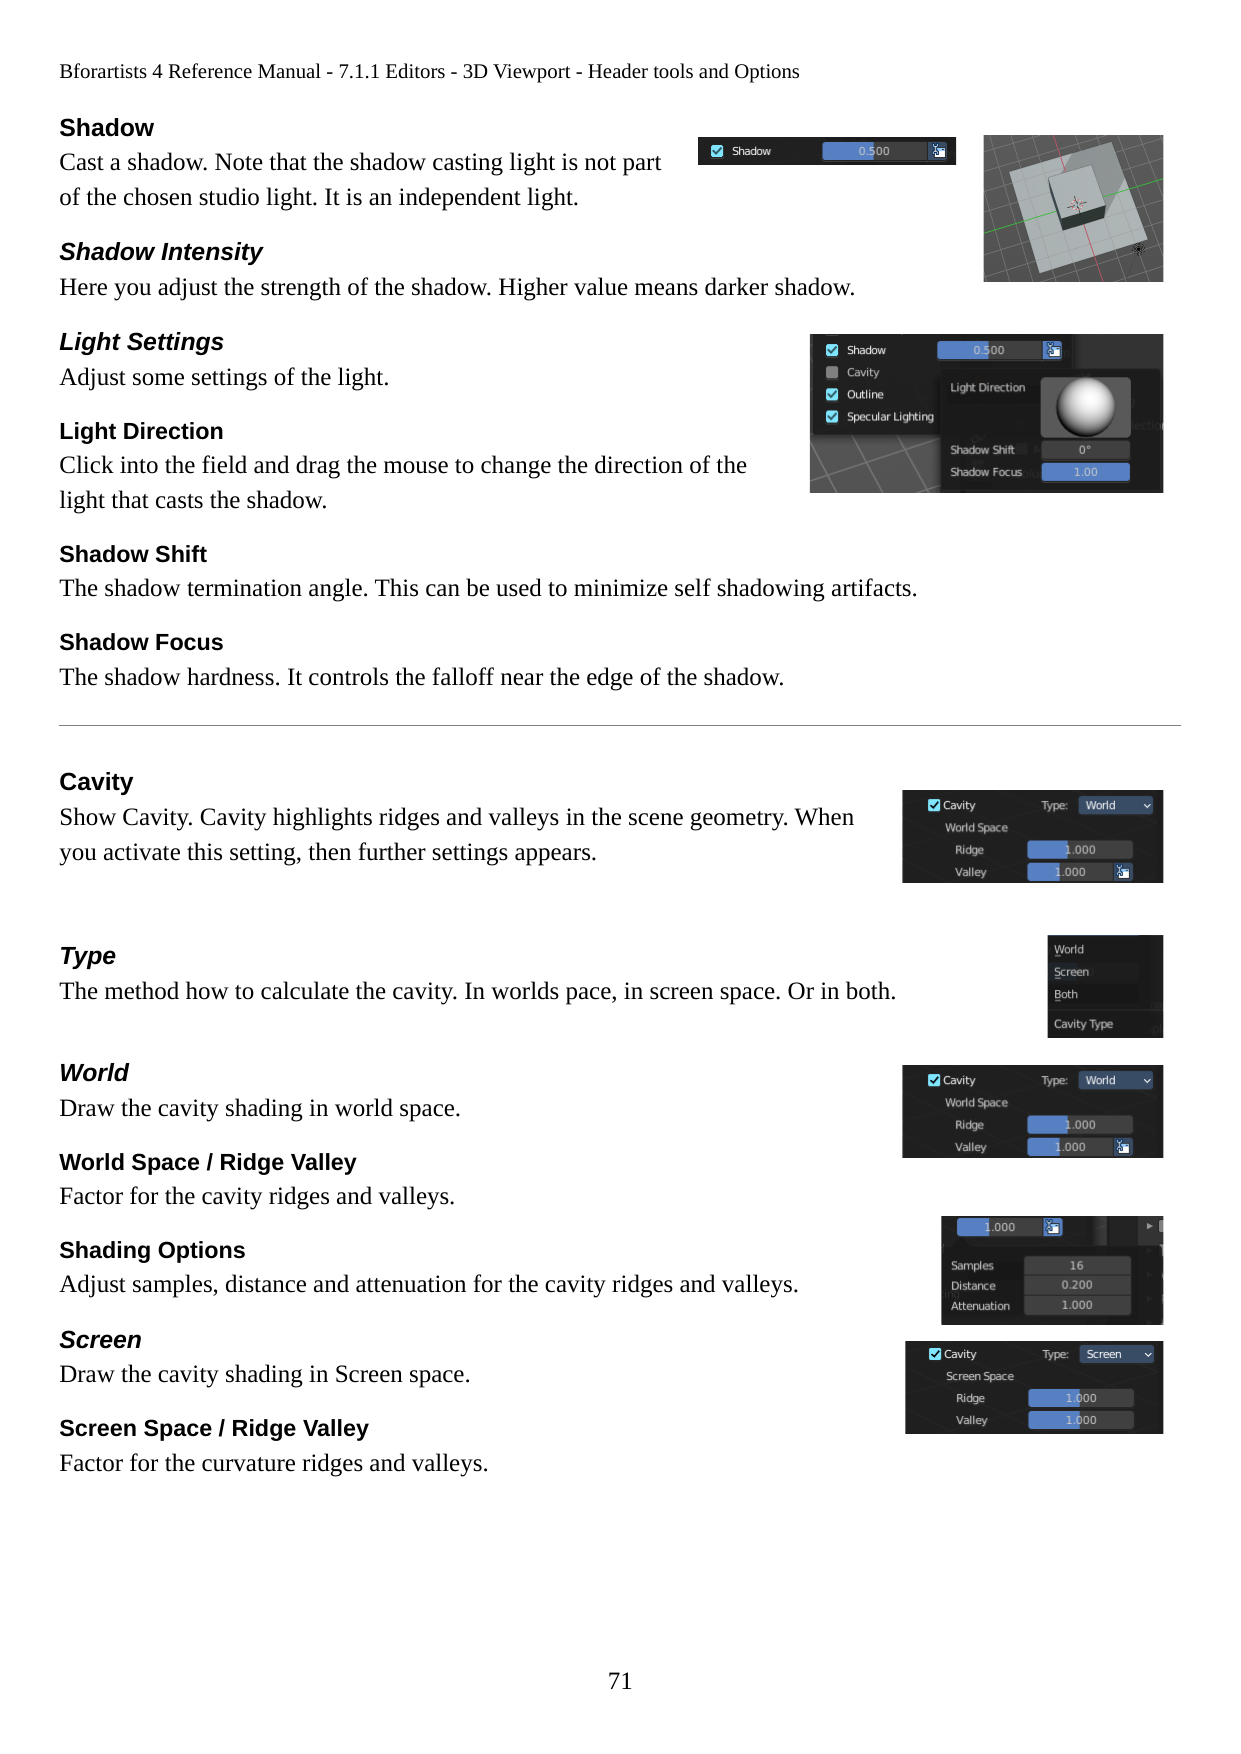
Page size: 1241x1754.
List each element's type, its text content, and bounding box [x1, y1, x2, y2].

subtitle World Space / Ridge Valley [59, 1148, 1181, 1175]
subtitle Shadow Intensity [59, 237, 983, 266]
subtitle Type [59, 941, 1047, 969]
text Draw the cavity shading in Screen space. [59, 1359, 905, 1388]
picture [905, 1341, 1164, 1434]
picture [1047, 935, 1164, 1038]
subtitle Light Direction [59, 417, 809, 444]
subtitle Shadow Focus [59, 628, 1181, 655]
subtitle [1164, 237, 1181, 266]
text Here you adjust the strength of the shadow. Higher value means darker shadow. [59, 272, 1181, 301]
text The shadow termination angle. This can be used to minimize self shadowing artifacts. [59, 573, 1181, 602]
subtitle Cavity [59, 767, 1181, 796]
subtitle Shadow [59, 113, 1181, 141]
subtitle Screen [59, 1325, 1181, 1353]
subtitle World [59, 1058, 1181, 1087]
subtitle [1164, 1236, 1181, 1263]
subtitle Screen Space / Ridge Valley [59, 1415, 1181, 1442]
text Cast a shadow. Note that the shadow casting light is not part of the chosen studio light. It is an independent light. [59, 147, 983, 211]
text Draw the cavity shading in world space. [59, 1093, 902, 1122]
subtitle Shading Options [59, 1236, 941, 1263]
text The method how to calculate the cavity. In worlds pace, in screen space. Or in both. [59, 976, 1047, 1004]
picture [941, 1216, 1164, 1325]
picture [698, 137, 957, 165]
subtitle Light Settings [59, 327, 1181, 356]
text Show Cavity. Cavity highlights ridges and valleys in the scene geometry. When you activate this setting, then further settings appears. [59, 802, 902, 865]
text Adjust some settings of the light. [59, 362, 809, 391]
picture [902, 790, 1164, 883]
text Click into the field and drag the mouse to change the direction of the light that casts the shadow. [59, 450, 1181, 514]
text Factor for the cavity ridges and valleys. [59, 1181, 1181, 1210]
picture [809, 334, 1164, 493]
text Adjust samples, distance and attenuation for the cavity ridges and valleys. [59, 1269, 941, 1298]
text The shadow hardness. It controls the falloff near the edge of the shadow. [59, 662, 1181, 690]
subtitle [1164, 941, 1181, 969]
picture [983, 135, 1164, 282]
subtitle [1164, 417, 1181, 444]
text Factor for the curvature ridges and valleys. [59, 1448, 1181, 1477]
picture [902, 1065, 1164, 1158]
subtitle Shadow Shift [59, 540, 1181, 567]
